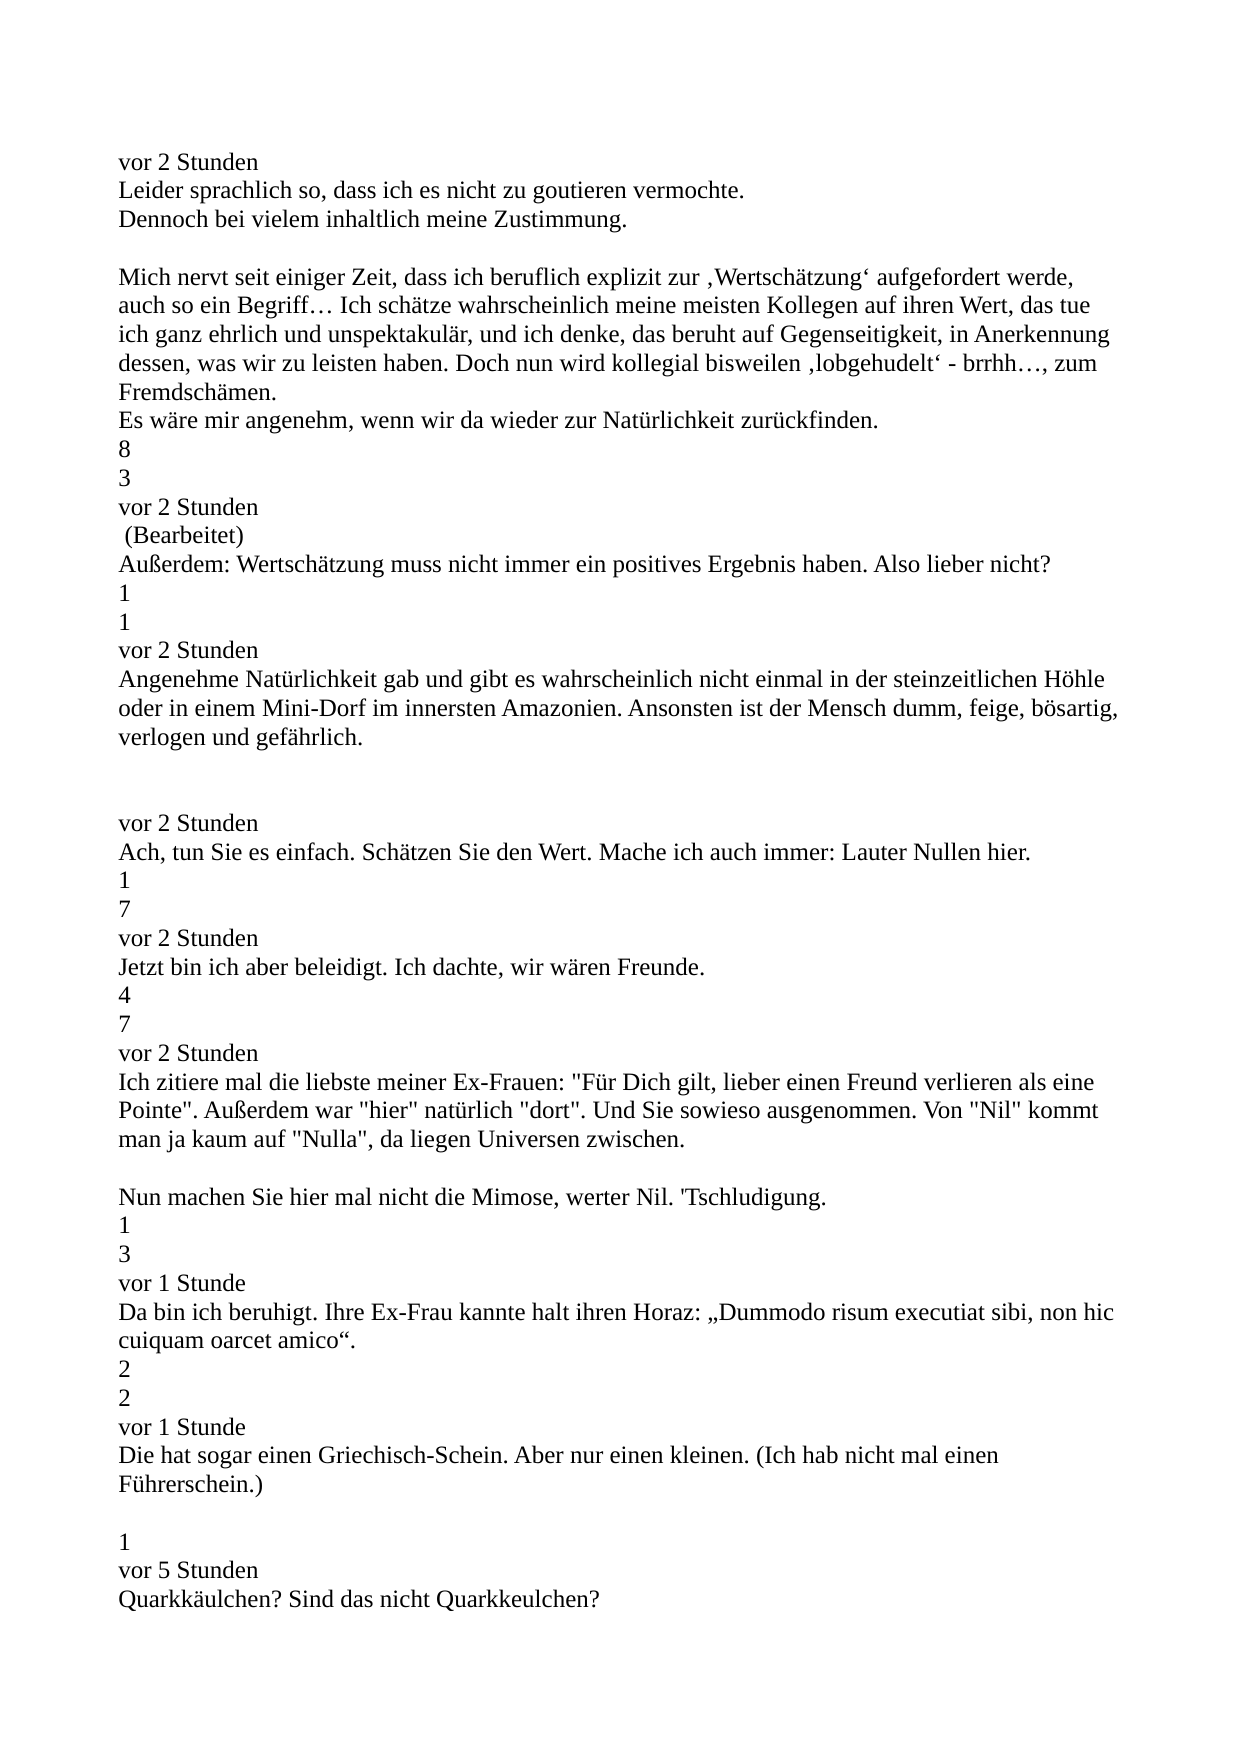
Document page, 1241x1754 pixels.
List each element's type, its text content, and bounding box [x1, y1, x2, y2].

text 1 [118, 866, 1122, 894]
text 1 [118, 607, 1122, 636]
text vor 2 Stunden [118, 147, 1122, 176]
text Quarkkäulchen? Sind das nicht Quarkkeulchen? [118, 1584, 1122, 1613]
text 7 [118, 894, 1122, 923]
text 1 [118, 1211, 1122, 1239]
text Ich zitiere mal die liebste meiner Ex-Frauen: "Für Dich gilt, lieber einen Freund verlieren als eine Pointe". Außerdem war "hier" natürlich "dort". Und Sie sowieso ausgenommen. Von "Nil" kommt man ja kaum auf "Nulla", da liegen Universen zwischen. [118, 1067, 1122, 1153]
text Leider sprachlich so, dass ich es nicht zu goutieren vermochte. [118, 176, 1122, 204]
text Außerdem: Wertschätzung muss nicht immer ein positives Ergebnis haben. Also lieber nicht? [118, 549, 1122, 578]
text Angenehme Natürlichkeit gab und gibt es wahrscheinlich nicht einmal in der steinzeitlichen Höhle oder in einem Mini-Dorf im innersten Amazonien. Ansonsten ist der Mensch dumm, feige, bösartig, verlogen und gefährlich. [118, 664, 1122, 751]
text vor 5 Stunden [118, 1556, 1122, 1584]
text Ach, tun Sie es einfach. Schätzen Sie den Wert. Mache ich auch immer: Lauter Nullen hier. [118, 837, 1122, 866]
text Jetzt bin ich aber beleidigt. Ich dachte, wir wären Freunde. [118, 952, 1122, 981]
text vor 1 Stunde [118, 1412, 1122, 1441]
text Da bin ich beruhigt. Ihre Ex-Frau kannte halt ihren Horaz: „Dummodo risum executiat sibi, non hic cuiquam oarcet amico“. [118, 1297, 1122, 1354]
text (Bearbeitet) [118, 521, 1122, 549]
text 7 [118, 1009, 1122, 1038]
text Mich nervt seit einiger Zeit, dass ich beruflich explizit zur ‚Wertschätzung‘ aufgefordert werde, auch so ein Begriff… Ich schätze wahrscheinlich meine meisten Kollegen auf ihren Wert, das tue ich ganz ehrlich und unspektakulär, und ich denke, das beruht auf Gegenseitigkeit, in Anerkennung dessen, was wir zu leisten haben. Doch nun wird kollegial bisweilen ‚lobgehudelt‘ - brrhh…, zum Fremdschämen. [118, 262, 1122, 406]
text Dennoch bei vielem inhaltlich meine Zustimmung. [118, 204, 1122, 233]
text 3 [118, 463, 1122, 492]
text 4 [118, 981, 1122, 1009]
text 3 [118, 1239, 1122, 1268]
text vor 2 Stunden [118, 636, 1122, 664]
text vor 1 Stunde [118, 1268, 1122, 1297]
text vor 2 Stunden [118, 1038, 1122, 1067]
text 2 [118, 1354, 1122, 1383]
text Nun machen Sie hier mal nicht die Mimose, werter Nil. 'Tschludigung. [118, 1182, 1122, 1211]
text Die hat sogar einen Griechisch-Schein. Aber nur einen kleinen. (Ich hab nicht mal einen Führerschein.) [118, 1441, 1122, 1498]
text vor 2 Stunden [118, 808, 1122, 837]
text Es wäre mir angenehm, wenn wir da wieder zur Natürlichkeit zurückfinden. [118, 406, 1122, 434]
text 2 [118, 1383, 1122, 1412]
text 8 [118, 434, 1122, 463]
text vor 2 Stunden [118, 492, 1122, 521]
text vor 2 Stunden [118, 923, 1122, 952]
text 1 [118, 1527, 1122, 1556]
text 1 [118, 578, 1122, 607]
